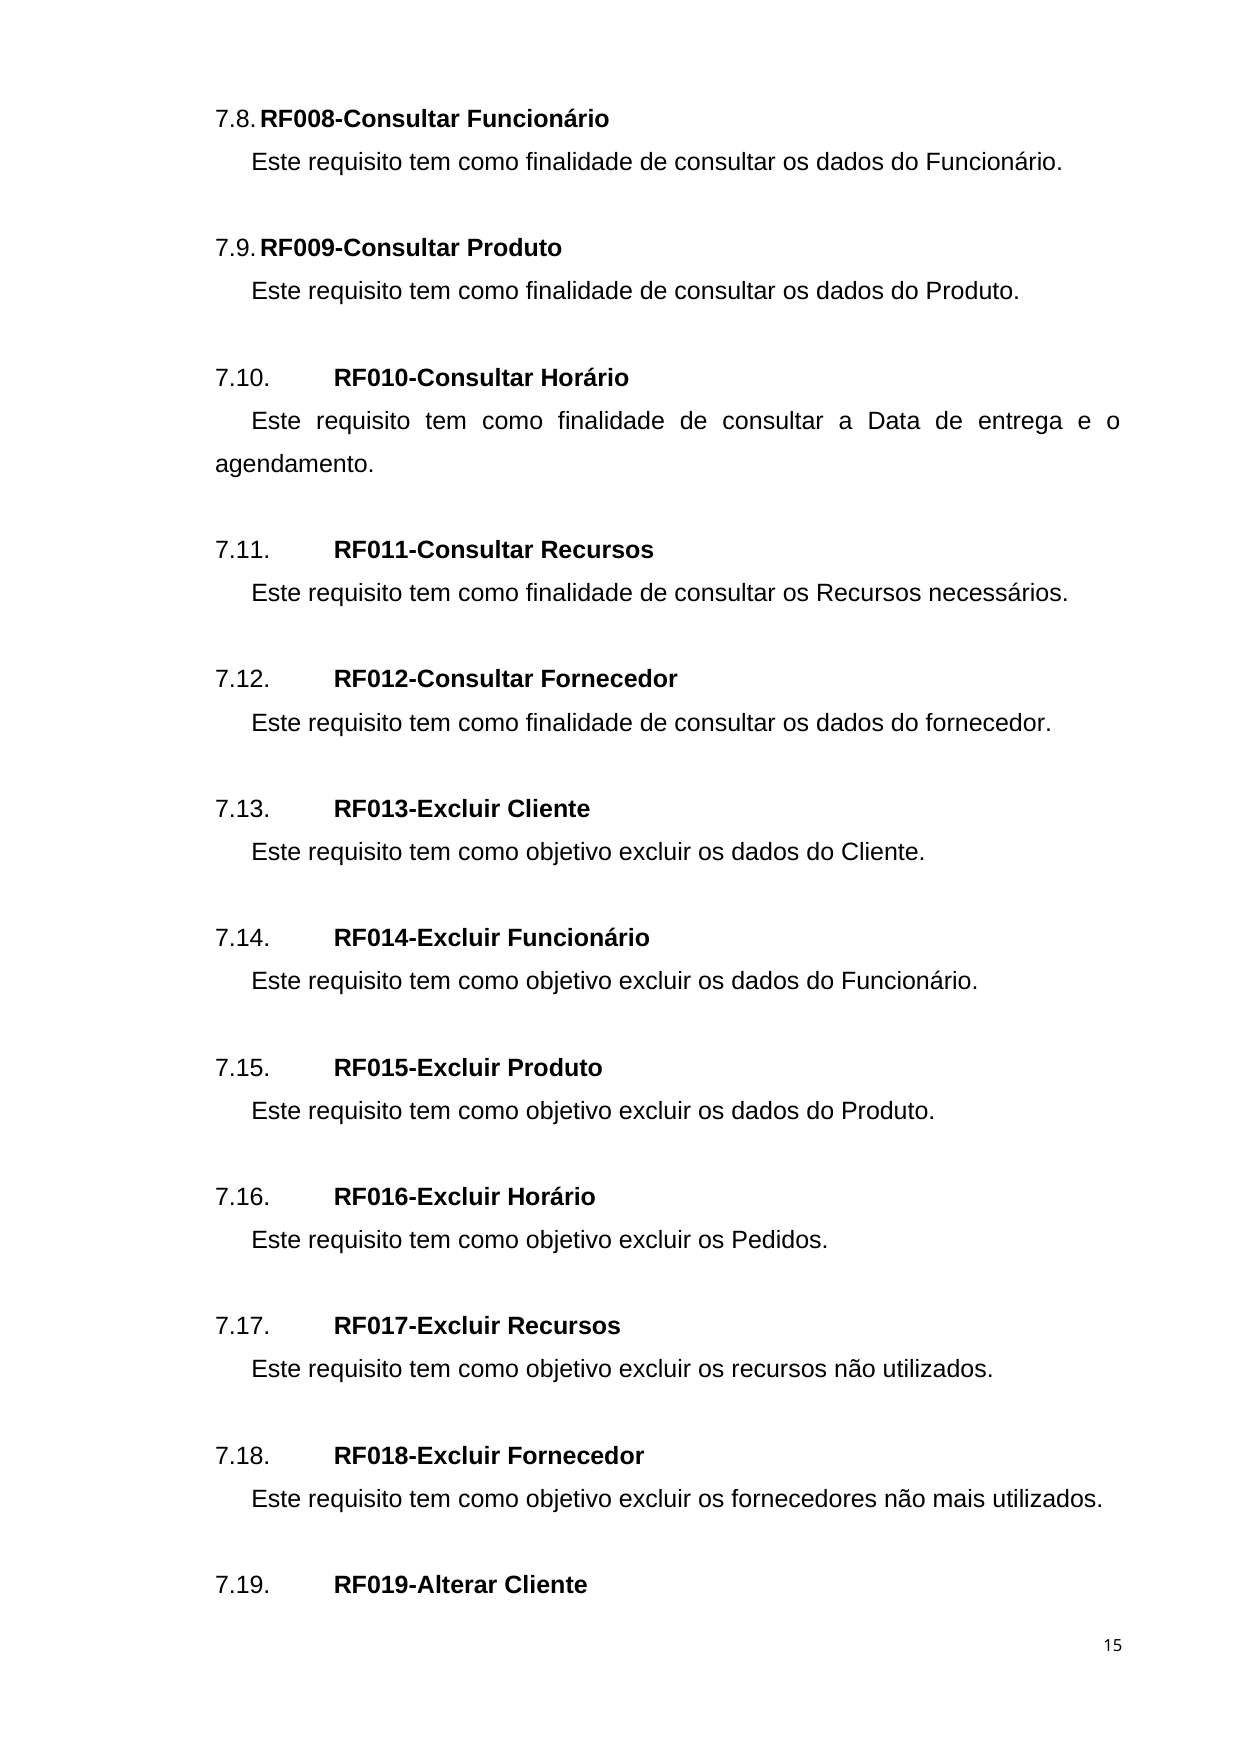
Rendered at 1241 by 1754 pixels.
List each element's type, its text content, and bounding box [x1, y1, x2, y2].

list RF012-Consultar Fornecedor [215, 664, 1122, 693]
text Este requisito tem como finalidade de consultar os Recursos necessários. [215, 578, 1122, 607]
text Este requisito tem como objetivo excluir os recursos não utilizados. [215, 1354, 1122, 1383]
list RF015-Excluir Produto [215, 1052, 1122, 1081]
list RF010-Consultar Horário [215, 362, 1122, 391]
list RF013-Excluir Cliente [215, 794, 1122, 822]
text Este requisito tem como finalidade de consultar a Data de entrega e o agendamento. [215, 406, 1122, 477]
text Este requisito tem como finalidade de consultar os dados do fornecedor. [215, 707, 1122, 736]
list RF017-Excluir Recursos [215, 1311, 1122, 1340]
list RF011-Consultar Recursos [215, 535, 1122, 564]
text Este requisito tem como finalidade de consultar os dados do Produto. [177, 276, 1122, 305]
list RF018-Excluir Fornecedor [215, 1441, 1122, 1469]
list RF019-Alterar Cliente [215, 1570, 1122, 1599]
list Este requisito tem como objetivo excluir os fornecedores não mais utilizados. [215, 1484, 1122, 1512]
text Este requisito tem como objetivo excluir os dados do Cliente. [215, 837, 1122, 866]
list RF008-Consultar Funcionário [215, 104, 1122, 132]
text Este requisito tem como finalidade de consultar os dados do Funcionário. [215, 147, 1122, 176]
text Este requisito tem como objetivo excluir os dados do Produto. [215, 1096, 1122, 1124]
list RF009-Consultar Produto [215, 233, 1122, 262]
list RF014-Excluir Funcionário [215, 923, 1122, 952]
text Este requisito tem como objetivo excluir os dados do Funcionário. [215, 966, 1122, 995]
list Este requisito tem como objetivo excluir os Pedidos. [215, 1225, 1122, 1254]
list RF016-Excluir Horário [215, 1182, 1122, 1211]
